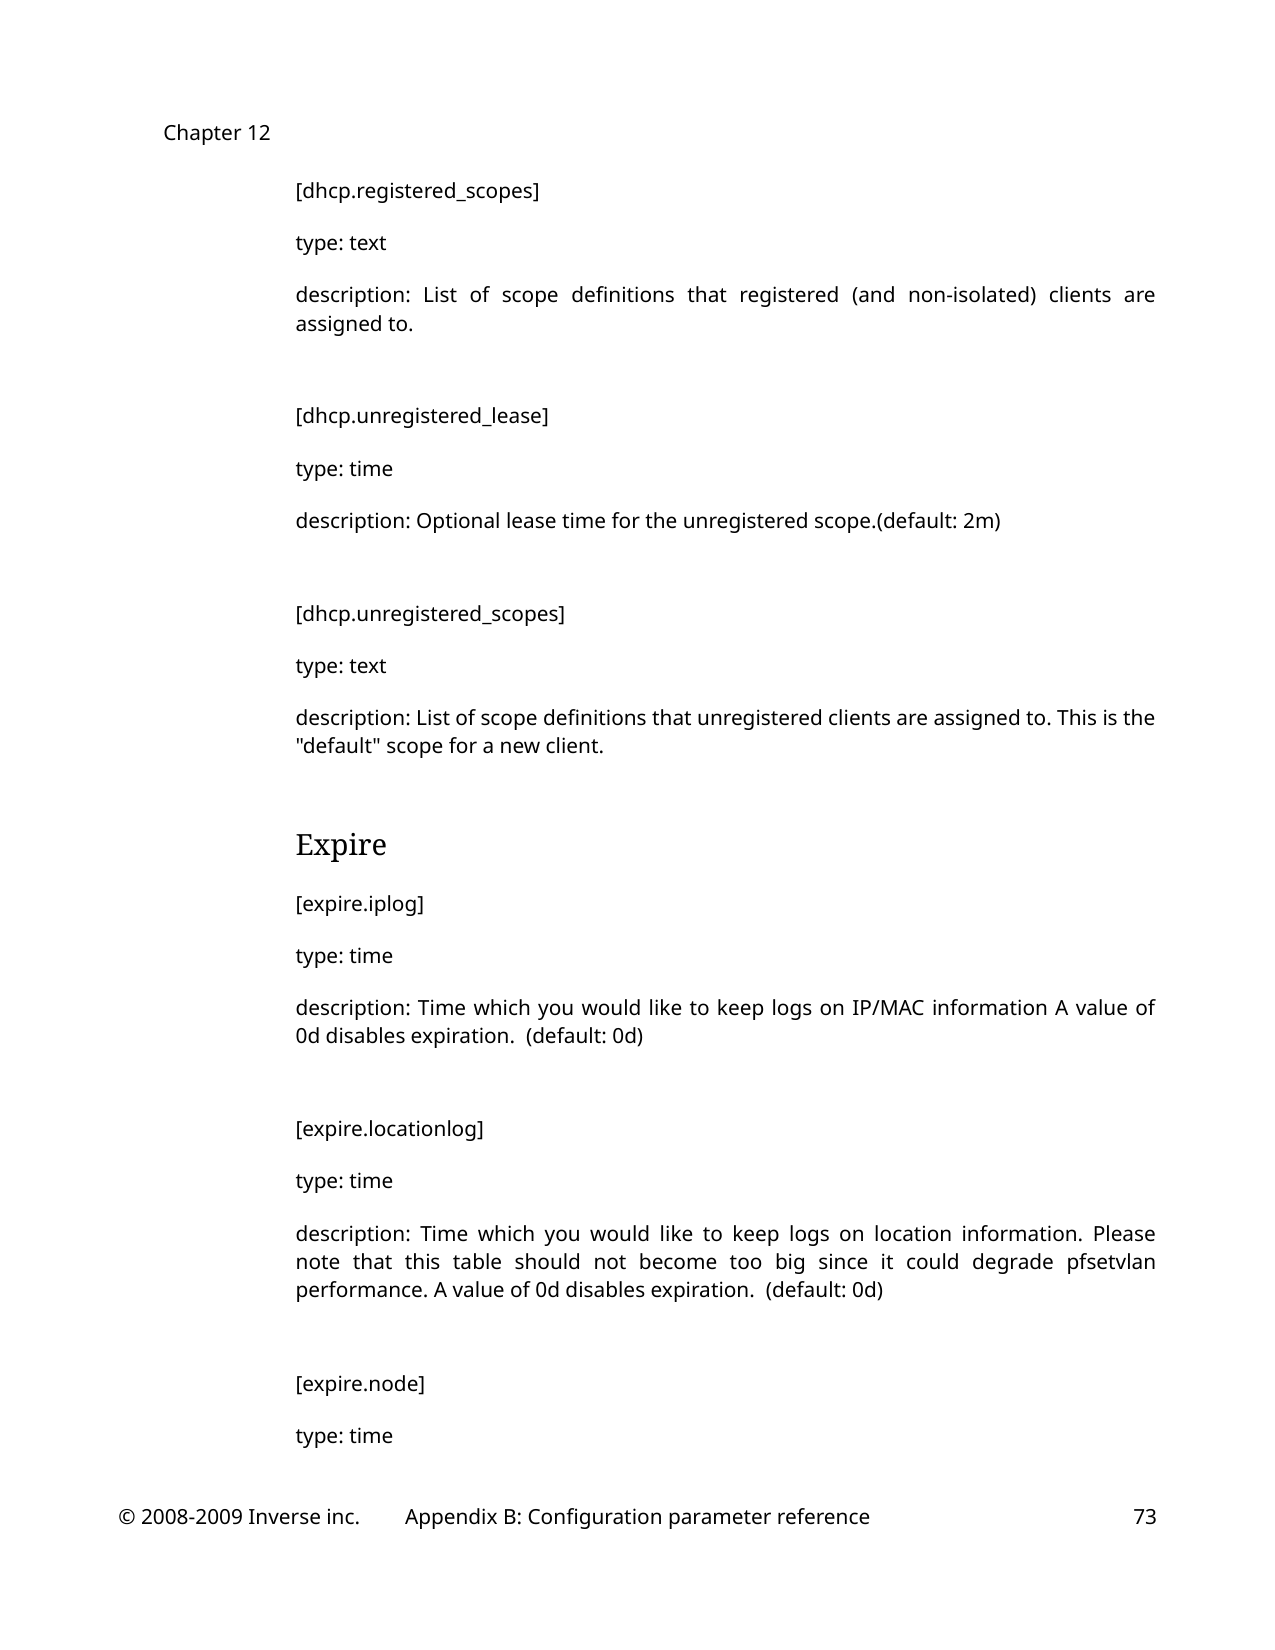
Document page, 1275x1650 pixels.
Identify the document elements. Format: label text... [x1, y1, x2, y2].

subtitle Expire [295, 824, 1157, 864]
text type: text [295, 228, 1157, 257]
text type: time [295, 1167, 1157, 1195]
text description: Time which you would like to keep logs on IP/MAC information A value of 0d disables expiration. (default: 0d) [295, 993, 1157, 1050]
text description: List of scope definitions that unregistered clients are assigned to. This is the "default" scope for a new client. [295, 703, 1157, 760]
text [dhcp.unregistered_scopes] [295, 599, 1157, 627]
text [dhcp.unregistered_lease] [295, 402, 1157, 430]
text type: time [295, 941, 1157, 969]
text [dhcp.registered_scopes] [295, 176, 1157, 204]
text description: List of scope definitions that registered (and non-isolated) clients are assigned to. [295, 280, 1157, 337]
text [expire.locationlog] [295, 1114, 1157, 1143]
text [expire.node] [295, 1369, 1157, 1397]
text type: time [295, 1421, 1157, 1449]
text type: text [295, 651, 1157, 679]
text type: time [295, 454, 1157, 482]
text description: Optional lease time for the unregistered scope.(default: 2m) [295, 506, 1157, 534]
text description: Time which you would like to keep logs on location information. Please note that this table should not become too big since it could degrade pfsetvlan performance. A value of 0d disables expiration. (default: 0d) [295, 1219, 1157, 1304]
text [expire.iplog] [295, 889, 1157, 917]
